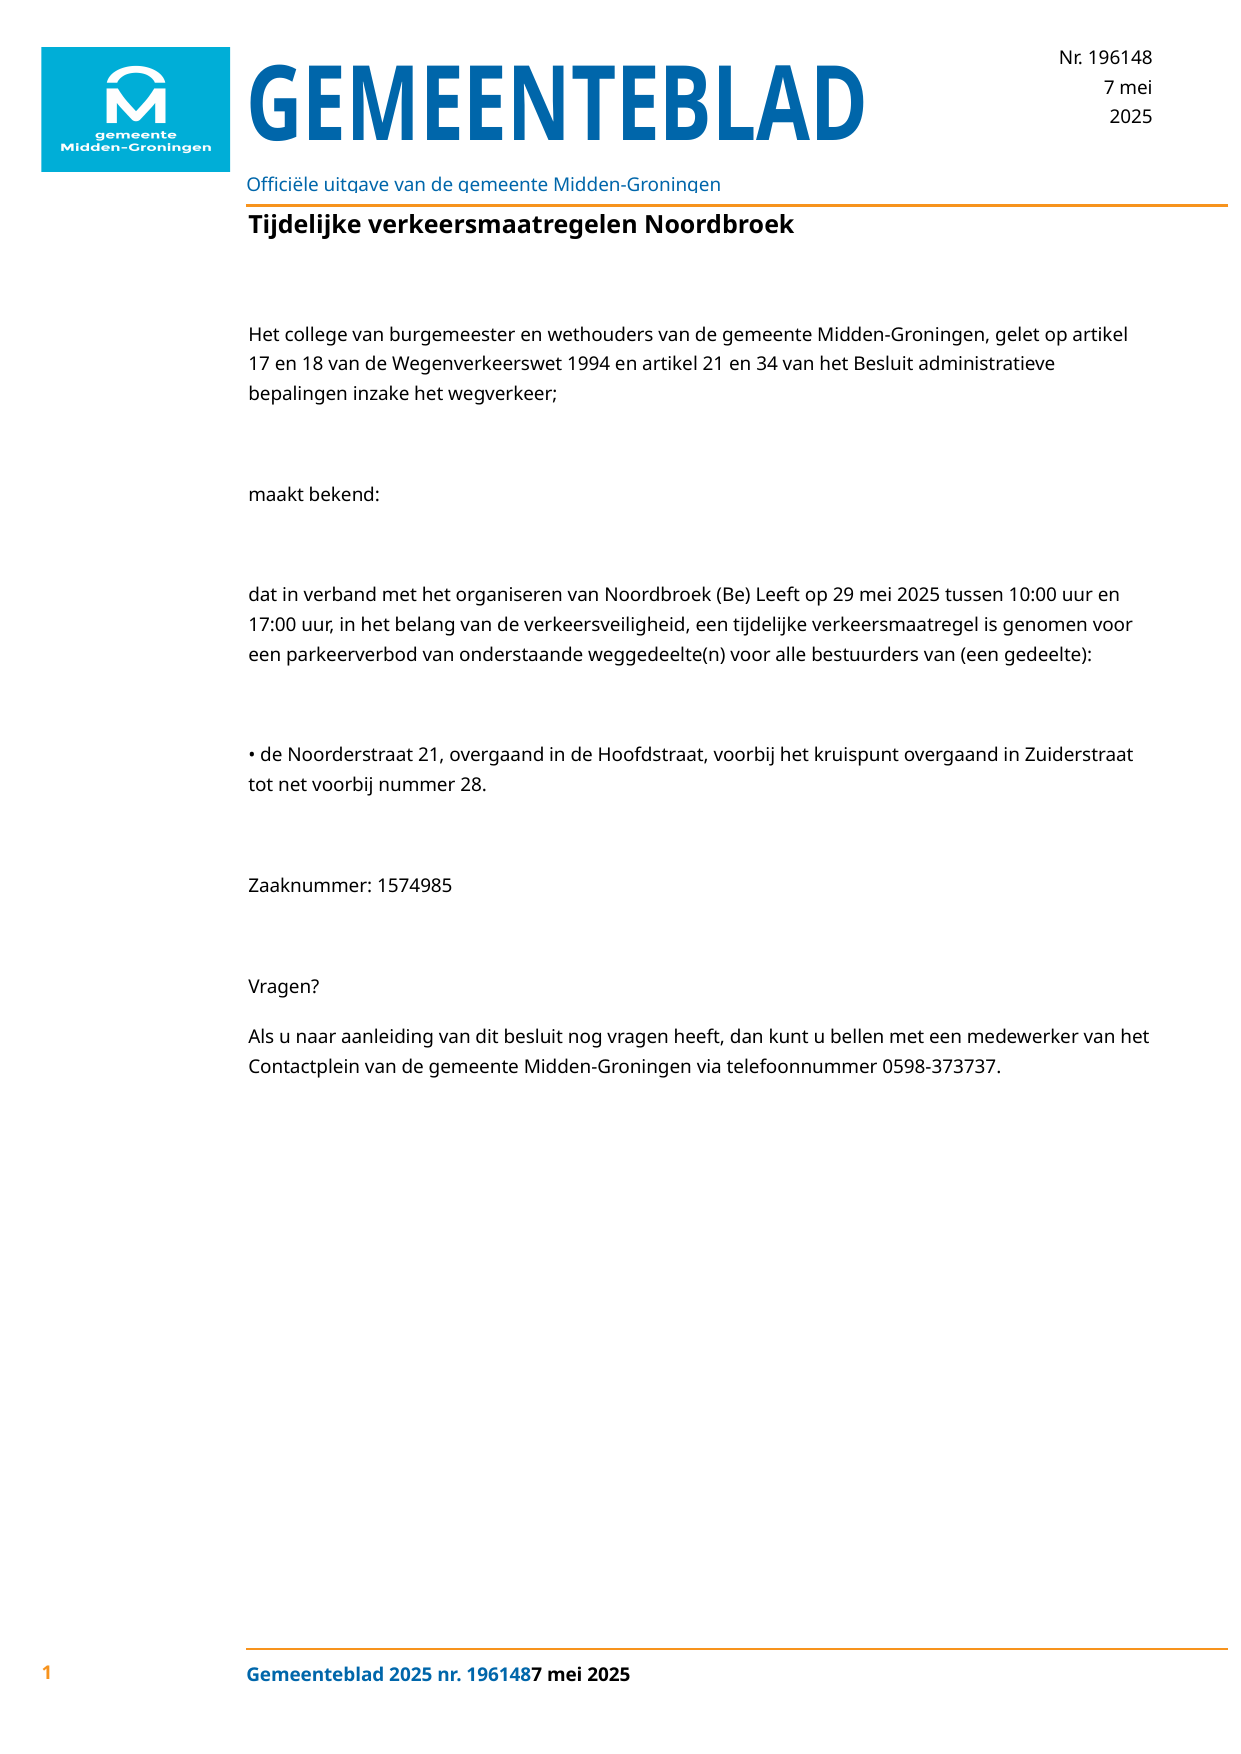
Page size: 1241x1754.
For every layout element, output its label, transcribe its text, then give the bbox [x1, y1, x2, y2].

text Tijdelijke verkeersmaatregelen Noordbroek [248, 207, 1152, 241]
text • de Noorderstraat 21, overgaand in de Hoofdstraat, voorbij het kruispunt overgaand in Zuiderstraat tot net voorbij nummer 28. [248, 742, 1152, 797]
picture [107, 89, 165, 122]
picture [108, 66, 164, 82]
text Zaaknummer: 1574985 [248, 872, 1152, 898]
text Als u naar aanleiding van dit besluit nog vragen heeft, dan kunt u bellen met een medewerker van het Contactplein van de gemeente Midden-Groningen via telefoonnummer 0598-373737. [248, 1023, 1152, 1078]
text Het college van burgemeester en wethouders van de gemeente Midden-Groningen, gelet op artikel 17 en 18 van de Wegenverkeerswet 1994 en artikel 21 en 34 van het Besluit administratieve bepalingen inzake het wegverkeer; [248, 321, 1152, 406]
picture [184, 146, 190, 153]
text Vragen? [248, 973, 1152, 998]
text dat in verband met het organiseren van Noordbroek (Be) Leeft op 29 mei 2025 tussen 10:00 uur en 17:00 uur, in het belang van de verkeersveiligheid, een tijdelijke verkeersmaatregel is genomen voor een parkeerverbod van onderstaande weggedeelte(n) voor alle bestuurders van (een gedeelte): [248, 582, 1152, 666]
text maakt bekend: [248, 481, 1152, 506]
